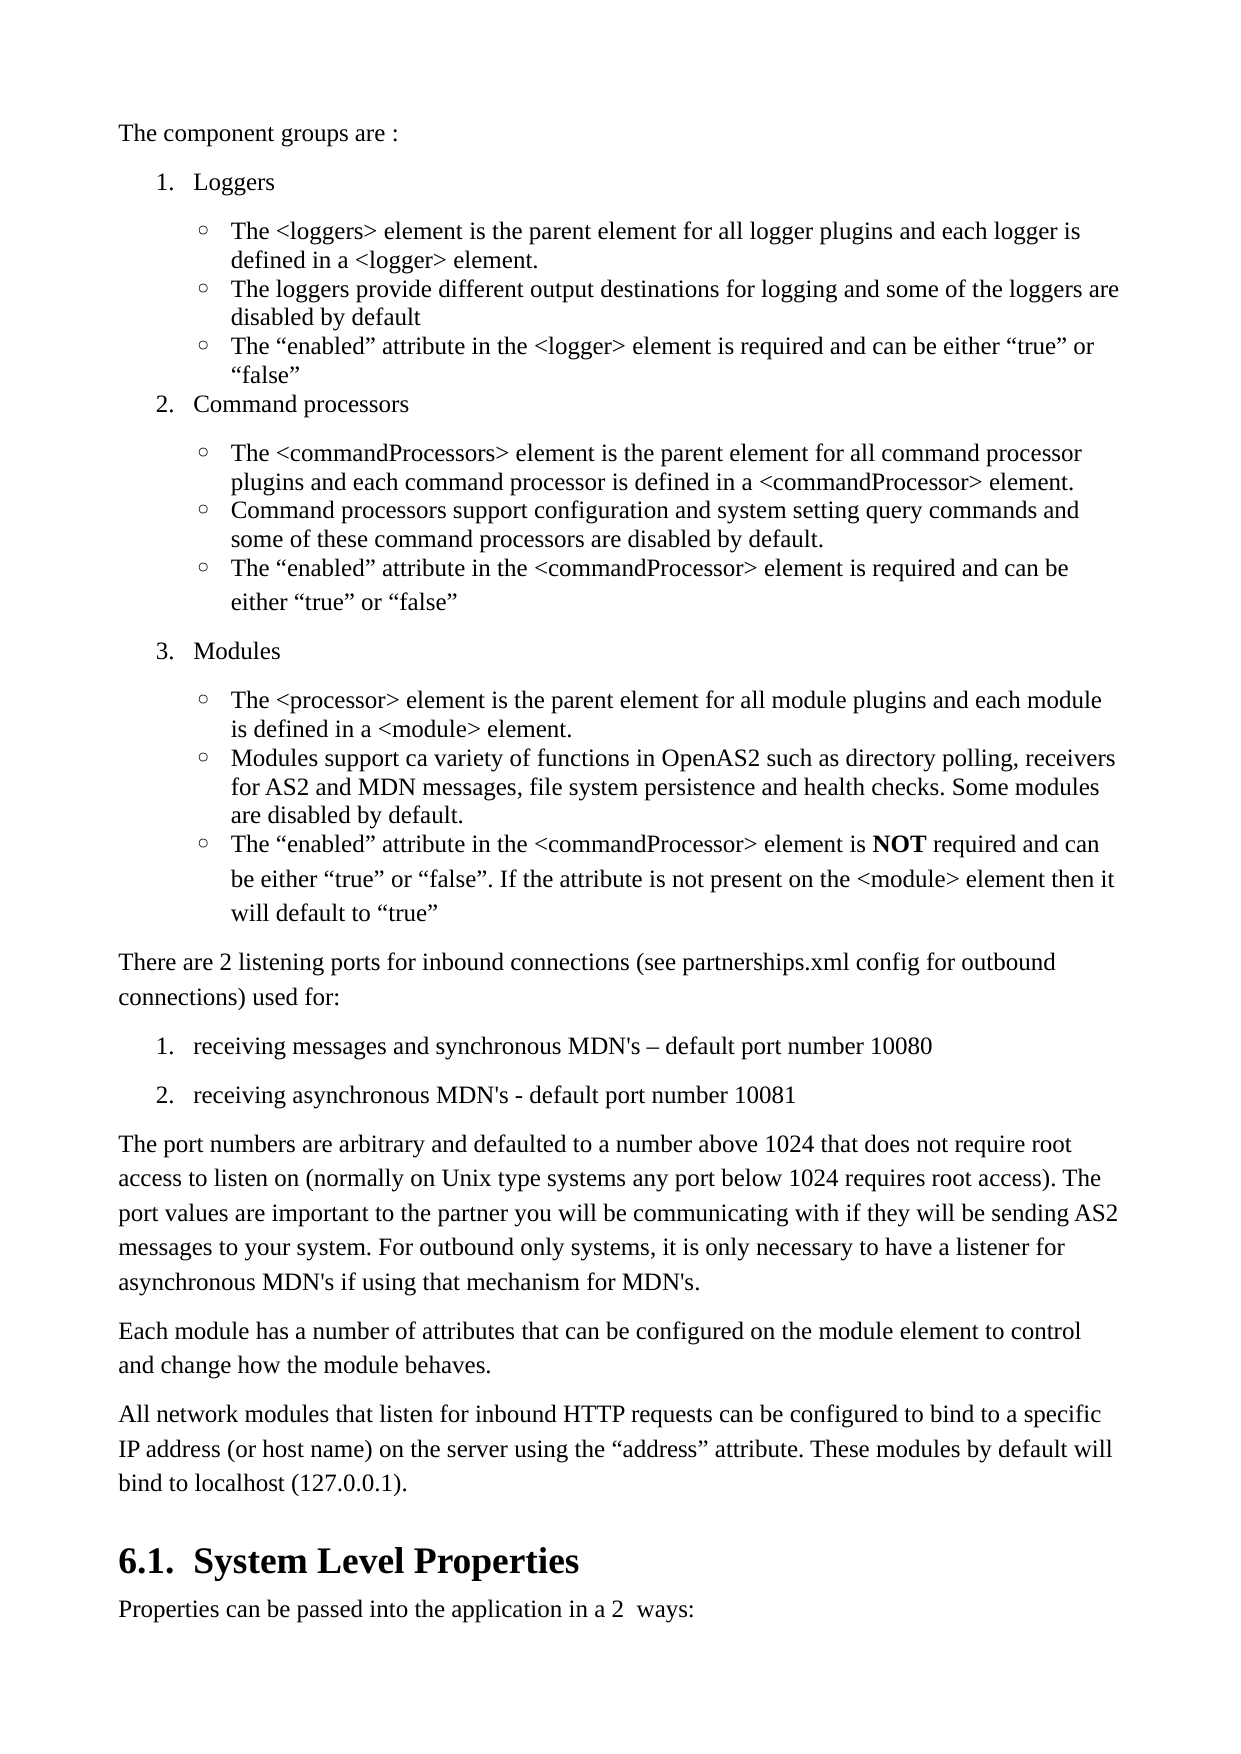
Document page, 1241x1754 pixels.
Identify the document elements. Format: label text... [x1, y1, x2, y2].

list Command processors [156, 389, 1122, 417]
list receiving messages and synchronous MDN's – default port number 10080 [156, 1031, 1122, 1059]
list receiving asynchronous MDN's - default port number 10081 [156, 1080, 1122, 1108]
subtitle System Level Properties [118, 1538, 1122, 1581]
list The “enabled” attribute in the <commandProcessor> element is NOT required and can be either “true” or “false”. If the attribute is not present on the <module> element then it will default to “true” [193, 829, 1122, 927]
list The <loggers> element is the parent element for all logger plugins and each logger is defined in a <logger> element. [193, 216, 1122, 274]
text All network modules that listen for inbound HTTP requests can be configured to bind to a specific IP address (or host name) on the server using the “address” attribute. These modules by default will bind to localhost (127.0.0.1). [118, 1399, 1122, 1497]
list Command processors support configuration and system setting query commands and some of these command processors are disabled by default. [193, 495, 1122, 553]
list The “enabled” attribute in the <logger> element is required and can be either “true” or “false” [193, 331, 1122, 389]
list The <processor> element is the parent element for all module plugins and each module is defined in a <module> element. [193, 685, 1122, 743]
list Modules [156, 636, 1122, 665]
list The loggers provide different output destinations for logging and some of the loggers are disabled by default [193, 274, 1122, 331]
list The “enabled” attribute in the <commandProcessor> element is required and can be either “true” or “false” [193, 553, 1122, 616]
text There are 2 listening ports for inbound connections (see partnerships.xml config for outbound connections) used for: [118, 947, 1122, 1010]
text The component groups are : [118, 118, 1122, 147]
text Each module has a number of attributes that can be configured on the module element to control and change how the module behaves. [118, 1316, 1122, 1379]
list Loggers [156, 167, 1122, 196]
list The <commandProcessors> element is the parent element for all command processor plugins and each command processor is defined in a <commandProcessor> element. [193, 438, 1122, 495]
text The port numbers are arbitrary and defaulted to a number above 1024 that does not require root access to listen on (normally on Unix type systems any port below 1024 requires root access). The port values are important to the partner you will be communicating with if they will be sending AS2 messages to your system. For outbound only systems, it is only necessary to have a listener for asynchronous MDN's if using that mechanism for MDN's. [118, 1129, 1122, 1296]
list Modules support ca variety of functions in OpenAS2 such as directory polling, receivers for AS2 and MDN messages, file system persistence and health checks. Some modules are disabled by default. [193, 743, 1122, 829]
text Properties can be passed into the application in a 2 ways: [118, 1594, 1122, 1623]
